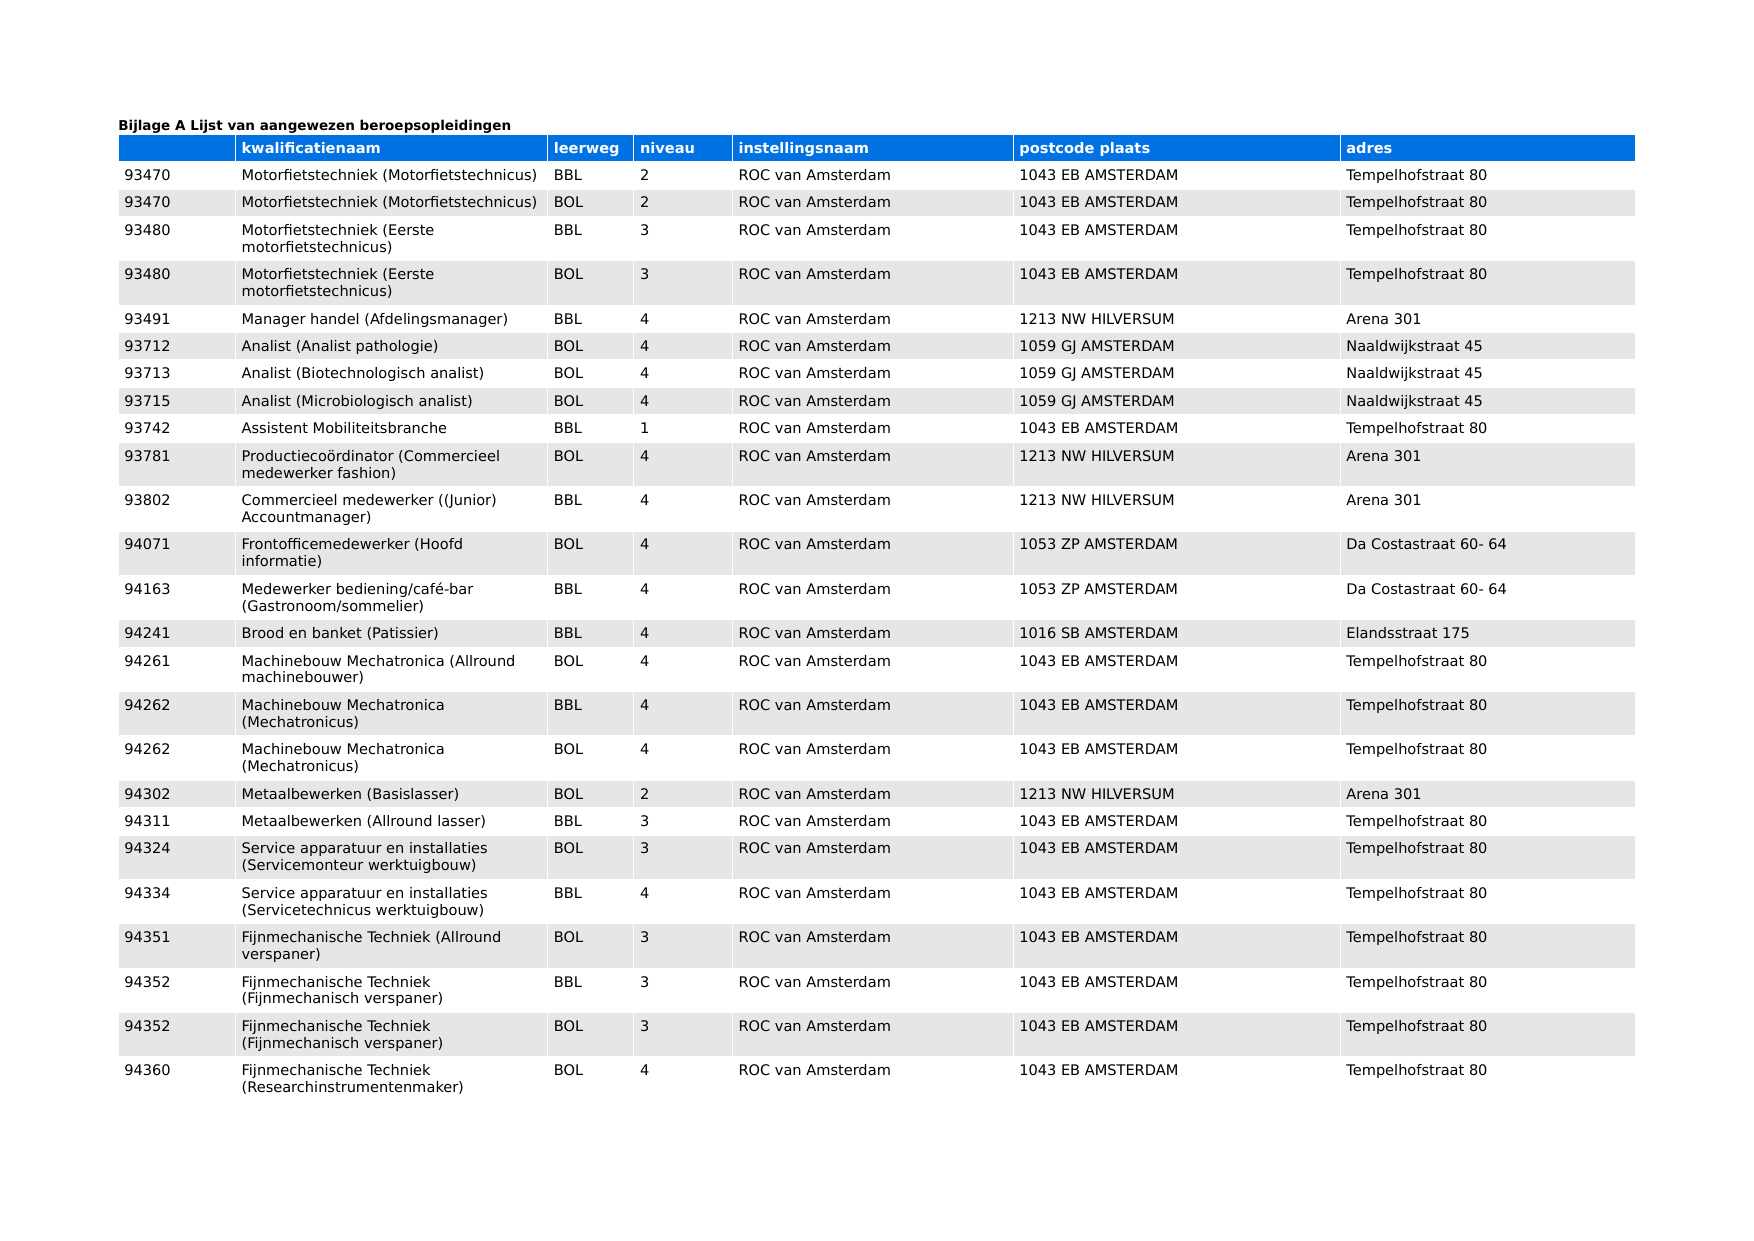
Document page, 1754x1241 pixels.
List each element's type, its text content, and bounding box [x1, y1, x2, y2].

table_cell BBL [548, 217, 633, 260]
table_cell 94351 [119, 924, 235, 968]
table_cell ROC van Amsterdam [733, 736, 1013, 780]
table_cell Da Costastraat 60- 64 [1341, 576, 1635, 619]
table_cell Tempelhofstraat 80 [1341, 836, 1635, 879]
table_cell ROC van Amsterdam [733, 415, 1013, 442]
table_cell Tempelhofstraat 80 [1341, 1058, 1635, 1101]
table_cell 93742 [119, 415, 235, 442]
table_cell ROC van Amsterdam [733, 808, 1013, 834]
table_cell Elandsstraat 175 [1341, 620, 1635, 647]
table_cell Tempelhofstraat 80 [1341, 808, 1635, 834]
table_cell Motorfietstechniek (Eerste motorfietstechnicus) [236, 217, 547, 260]
table_cell 3 [634, 836, 732, 879]
table_cell 1043 EB AMSTERDAM [1014, 217, 1340, 260]
table_cell Machinebouw Mechatronica (Mechatronicus) [236, 736, 547, 780]
table_cell Tempelhofstraat 80 [1341, 648, 1635, 691]
table_cell Manager handel (Afdelingsmanager) [236, 306, 547, 332]
table_cell ROC van Amsterdam [733, 1058, 1013, 1101]
table_cell 1043 EB AMSTERDAM [1014, 836, 1340, 879]
table_cell niveau [634, 135, 732, 161]
table_cell ROC van Amsterdam [733, 648, 1013, 691]
table_cell 1043 EB AMSTERDAM [1014, 736, 1340, 780]
table_cell 3 [634, 217, 732, 260]
table_cell ROC van Amsterdam [733, 532, 1013, 575]
table_cell Motorfietstechniek (Motorfietstechnicus) [236, 162, 547, 189]
table_cell ROC van Amsterdam [733, 190, 1013, 216]
table_cell 4 [634, 388, 732, 414]
table_cell BBL [548, 808, 633, 834]
table_cell 4 [634, 648, 732, 691]
table_cell Tempelhofstraat 80 [1341, 736, 1635, 780]
table_cell Da Costastraat 60- 64 [1341, 532, 1635, 575]
table_cell 93781 [119, 443, 235, 486]
table_cell Tempelhofstraat 80 [1341, 692, 1635, 735]
table_cell ROC van Amsterdam [733, 576, 1013, 619]
table_cell ROC van Amsterdam [733, 261, 1013, 305]
table_cell 1213 NW HILVERSUM [1014, 487, 1340, 531]
table_cell BBL [548, 880, 633, 923]
table_cell 1059 GJ AMSTERDAM [1014, 388, 1340, 414]
table_cell 1043 EB AMSTERDAM [1014, 261, 1340, 305]
table_cell BBL [548, 969, 633, 1012]
table_cell 94163 [119, 576, 235, 619]
table_cell ROC van Amsterdam [733, 361, 1013, 387]
table_cell Assistent Mobiliteitsbranche [236, 415, 547, 442]
table_cell 1043 EB AMSTERDAM [1014, 162, 1340, 189]
table_cell 93802 [119, 487, 235, 531]
table_cell Productiecoördinator (Commercieel medewerker fashion) [236, 443, 547, 486]
table_cell ROC van Amsterdam [733, 836, 1013, 879]
table_cell 94324 [119, 836, 235, 879]
table_cell BOL [548, 333, 633, 359]
table_cell Fijnmechanische Techniek (Fijnmechanisch verspaner) [236, 1013, 547, 1056]
table_cell 94071 [119, 532, 235, 575]
table_cell 1043 EB AMSTERDAM [1014, 648, 1340, 691]
table_cell 1059 GJ AMSTERDAM [1014, 361, 1340, 387]
table_cell ROC van Amsterdam [733, 306, 1013, 332]
table_cell 4 [634, 620, 732, 647]
table_cell ROC van Amsterdam [733, 880, 1013, 923]
table_cell ROC van Amsterdam [733, 1013, 1013, 1056]
table_cell ROC van Amsterdam [733, 781, 1013, 807]
table_cell Naaldwijkstraat 45 [1341, 388, 1635, 414]
table_cell 93713 [119, 361, 235, 387]
table_cell ROC van Amsterdam [733, 487, 1013, 531]
table_cell 4 [634, 692, 732, 735]
table_cell Analist (Analist pathologie) [236, 333, 547, 359]
table_cell 4 [634, 576, 732, 619]
table_cell 4 [634, 306, 732, 332]
table_cell 94241 [119, 620, 235, 647]
table_cell 4 [634, 532, 732, 575]
table_header Bijlage A Lijst van aangewezen beroepsopleidingen [118, 118, 1636, 134]
table_cell Naaldwijkstraat 45 [1341, 333, 1635, 359]
table_cell Frontofficemedewerker (Hoofd informatie) [236, 532, 547, 575]
table_cell 1213 NW HILVERSUM [1014, 306, 1340, 332]
table_cell Commercieel medewerker ((Junior) Accountmanager) [236, 487, 547, 531]
table_cell 94302 [119, 781, 235, 807]
table_cell Tempelhofstraat 80 [1341, 924, 1635, 968]
table_cell 1043 EB AMSTERDAM [1014, 924, 1340, 968]
table_cell BOL [548, 532, 633, 575]
table_cell 93480 [119, 261, 235, 305]
table_cell adres [1341, 135, 1635, 161]
table_cell 94311 [119, 808, 235, 834]
table_cell BOL [548, 924, 633, 968]
table_cell 1059 GJ AMSTERDAM [1014, 333, 1340, 359]
table_cell 1016 SB AMSTERDAM [1014, 620, 1340, 647]
table_cell Tempelhofstraat 80 [1341, 162, 1635, 189]
table_cell 1043 EB AMSTERDAM [1014, 190, 1340, 216]
table_cell 3 [634, 969, 732, 1012]
table_cell BBL [548, 620, 633, 647]
table_cell Metaalbewerken (Allround lasser) [236, 808, 547, 834]
table_cell Fijnmechanische Techniek (Allround verspaner) [236, 924, 547, 968]
table_cell ROC van Amsterdam [733, 217, 1013, 260]
table_cell BOL [548, 361, 633, 387]
table_cell 1053 ZP AMSTERDAM [1014, 576, 1340, 619]
table_cell Naaldwijkstraat 45 [1341, 361, 1635, 387]
table_cell Fijnmechanische Techniek (Researchinstrumentenmaker) [236, 1058, 547, 1101]
table_cell 1043 EB AMSTERDAM [1014, 415, 1340, 442]
table_cell Tempelhofstraat 80 [1341, 415, 1635, 442]
table_cell Tempelhofstraat 80 [1341, 880, 1635, 923]
table_cell 1 [634, 415, 732, 442]
table_cell BBL [548, 415, 633, 442]
table_cell 93712 [119, 333, 235, 359]
table_cell BBL [548, 576, 633, 619]
table_cell Service apparatuur en installaties (Servicetechnicus werktuigbouw) [236, 880, 547, 923]
table_cell 93470 [119, 162, 235, 189]
table_cell Tempelhofstraat 80 [1341, 190, 1635, 216]
table_cell 93491 [119, 306, 235, 332]
table_cell 4 [634, 880, 732, 923]
table_cell 93480 [119, 217, 235, 260]
table_cell Tempelhofstraat 80 [1341, 1013, 1635, 1056]
table_cell BOL [548, 190, 633, 216]
table_cell ROC van Amsterdam [733, 924, 1013, 968]
table_cell ROC van Amsterdam [733, 162, 1013, 189]
table_cell 94262 [119, 736, 235, 780]
table_cell Machinebouw Mechatronica (Allround machinebouwer) [236, 648, 547, 691]
table_cell 1043 EB AMSTERDAM [1014, 692, 1340, 735]
table_cell Motorfietstechniek (Motorfietstechnicus) [236, 190, 547, 216]
table_cell Arena 301 [1341, 443, 1635, 486]
table_cell 94261 [119, 648, 235, 691]
table_cell 94262 [119, 692, 235, 735]
table_cell 2 [634, 190, 732, 216]
table_cell [119, 135, 235, 161]
table_cell ROC van Amsterdam [733, 969, 1013, 1012]
table_cell Motorfietstechniek (Eerste motorfietstechnicus) [236, 261, 547, 305]
table_cell 4 [634, 736, 732, 780]
table_cell 3 [634, 924, 732, 968]
table_cell Tempelhofstraat 80 [1341, 217, 1635, 260]
table_cell 94352 [119, 1013, 235, 1056]
table_cell ROC van Amsterdam [733, 692, 1013, 735]
table_cell Arena 301 [1341, 306, 1635, 332]
table_cell Fijnmechanische Techniek (Fijnmechanisch verspaner) [236, 969, 547, 1012]
table_cell BBL [548, 692, 633, 735]
table_cell BBL [548, 162, 633, 189]
table_cell BOL [548, 443, 633, 486]
table_cell 94334 [119, 880, 235, 923]
table_cell BBL [548, 487, 633, 531]
table_cell 2 [634, 781, 732, 807]
table_cell BOL [548, 736, 633, 780]
table_cell 4 [634, 333, 732, 359]
table_cell instellingsnaam [733, 135, 1013, 161]
table_cell 94352 [119, 969, 235, 1012]
table_cell 1213 NW HILVERSUM [1014, 781, 1340, 807]
table_cell ROC van Amsterdam [733, 333, 1013, 359]
table_cell Machinebouw Mechatronica (Mechatronicus) [236, 692, 547, 735]
table_cell ROC van Amsterdam [733, 620, 1013, 647]
table_cell 1043 EB AMSTERDAM [1014, 880, 1340, 923]
table_cell 93470 [119, 190, 235, 216]
table_cell leerweg [548, 135, 633, 161]
table_cell BOL [548, 836, 633, 879]
table_cell 93715 [119, 388, 235, 414]
table_cell BOL [548, 1058, 633, 1101]
table_cell 94360 [119, 1058, 235, 1101]
table_cell Arena 301 [1341, 487, 1635, 531]
table_cell Tempelhofstraat 80 [1341, 261, 1635, 305]
table_cell BOL [548, 1013, 633, 1056]
table_cell BOL [548, 261, 633, 305]
table_cell 1053 ZP AMSTERDAM [1014, 532, 1340, 575]
table_cell 4 [634, 1058, 732, 1101]
table_cell Arena 301 [1341, 781, 1635, 807]
table_cell 1043 EB AMSTERDAM [1014, 1058, 1340, 1101]
table_cell Service apparatuur en installaties (Servicemonteur werktuigbouw) [236, 836, 547, 879]
table_cell BOL [548, 781, 633, 807]
table_cell 3 [634, 261, 732, 305]
table_cell BBL [548, 306, 633, 332]
table_cell 3 [634, 1013, 732, 1056]
table_cell 4 [634, 361, 732, 387]
table_cell Analist (Biotechnologisch analist) [236, 361, 547, 387]
table_cell ROC van Amsterdam [733, 388, 1013, 414]
table_cell 1043 EB AMSTERDAM [1014, 969, 1340, 1012]
table_cell kwalificatienaam [236, 135, 547, 161]
table_cell 3 [634, 808, 732, 834]
table_cell Medewerker bediening/café-bar (Gastronoom/sommelier) [236, 576, 547, 619]
table_cell Tempelhofstraat 80 [1341, 969, 1635, 1012]
table_cell 1043 EB AMSTERDAM [1014, 808, 1340, 834]
table_cell BOL [548, 648, 633, 691]
table_cell 1213 NW HILVERSUM [1014, 443, 1340, 486]
table_cell 4 [634, 487, 732, 531]
table_cell Brood en banket (Patissier) [236, 620, 547, 647]
table_cell Metaalbewerken (Basislasser) [236, 781, 547, 807]
table_cell 2 [634, 162, 732, 189]
table_cell 1043 EB AMSTERDAM [1014, 1013, 1340, 1056]
table_cell BOL [548, 388, 633, 414]
table_cell postcode plaats [1014, 135, 1340, 161]
table_cell 4 [634, 443, 732, 486]
table_cell ROC van Amsterdam [733, 443, 1013, 486]
table_cell Analist (Microbiologisch analist) [236, 388, 547, 414]
